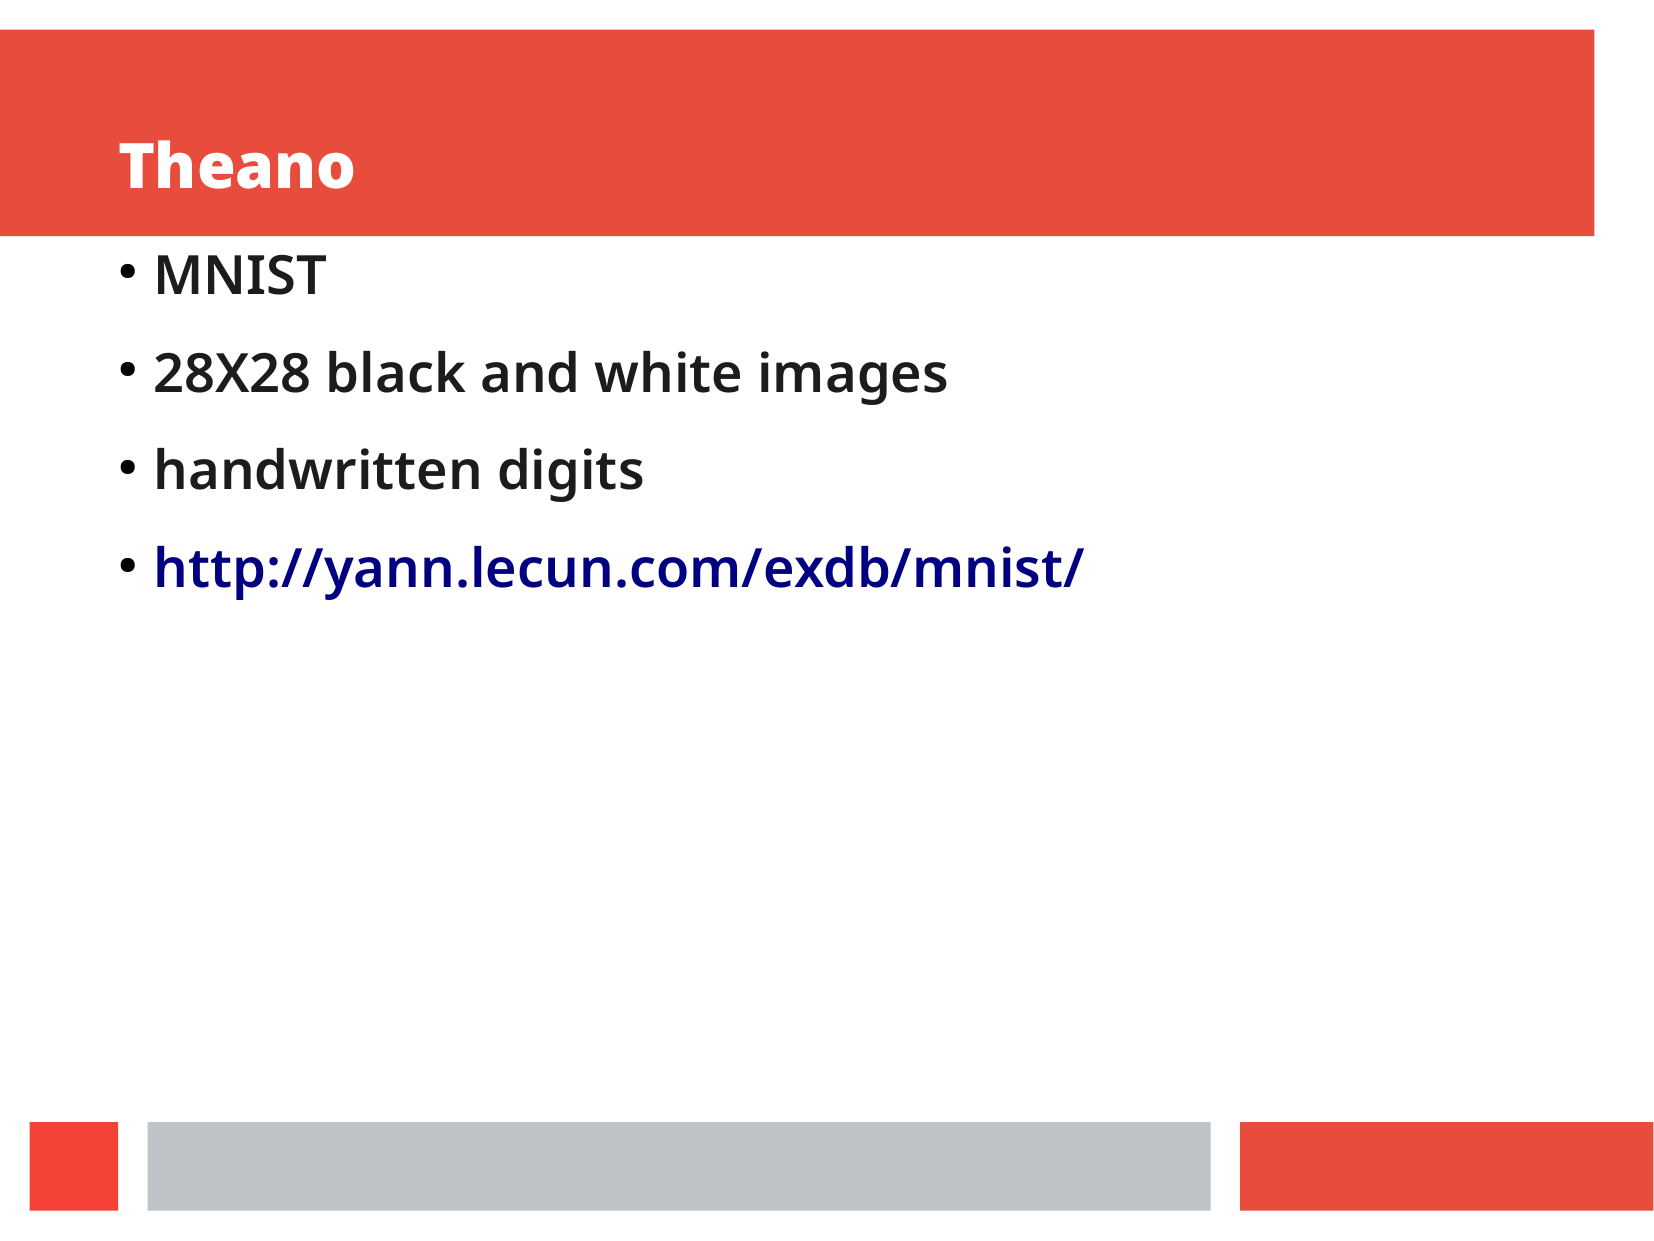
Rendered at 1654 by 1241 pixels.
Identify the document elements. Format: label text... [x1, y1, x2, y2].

list MNIST 28X28 black and white images handwritten digits http://yann.lecun.com/exdb/mnist/ [118, 236, 1418, 945]
title Theano [118, 29, 1300, 207]
